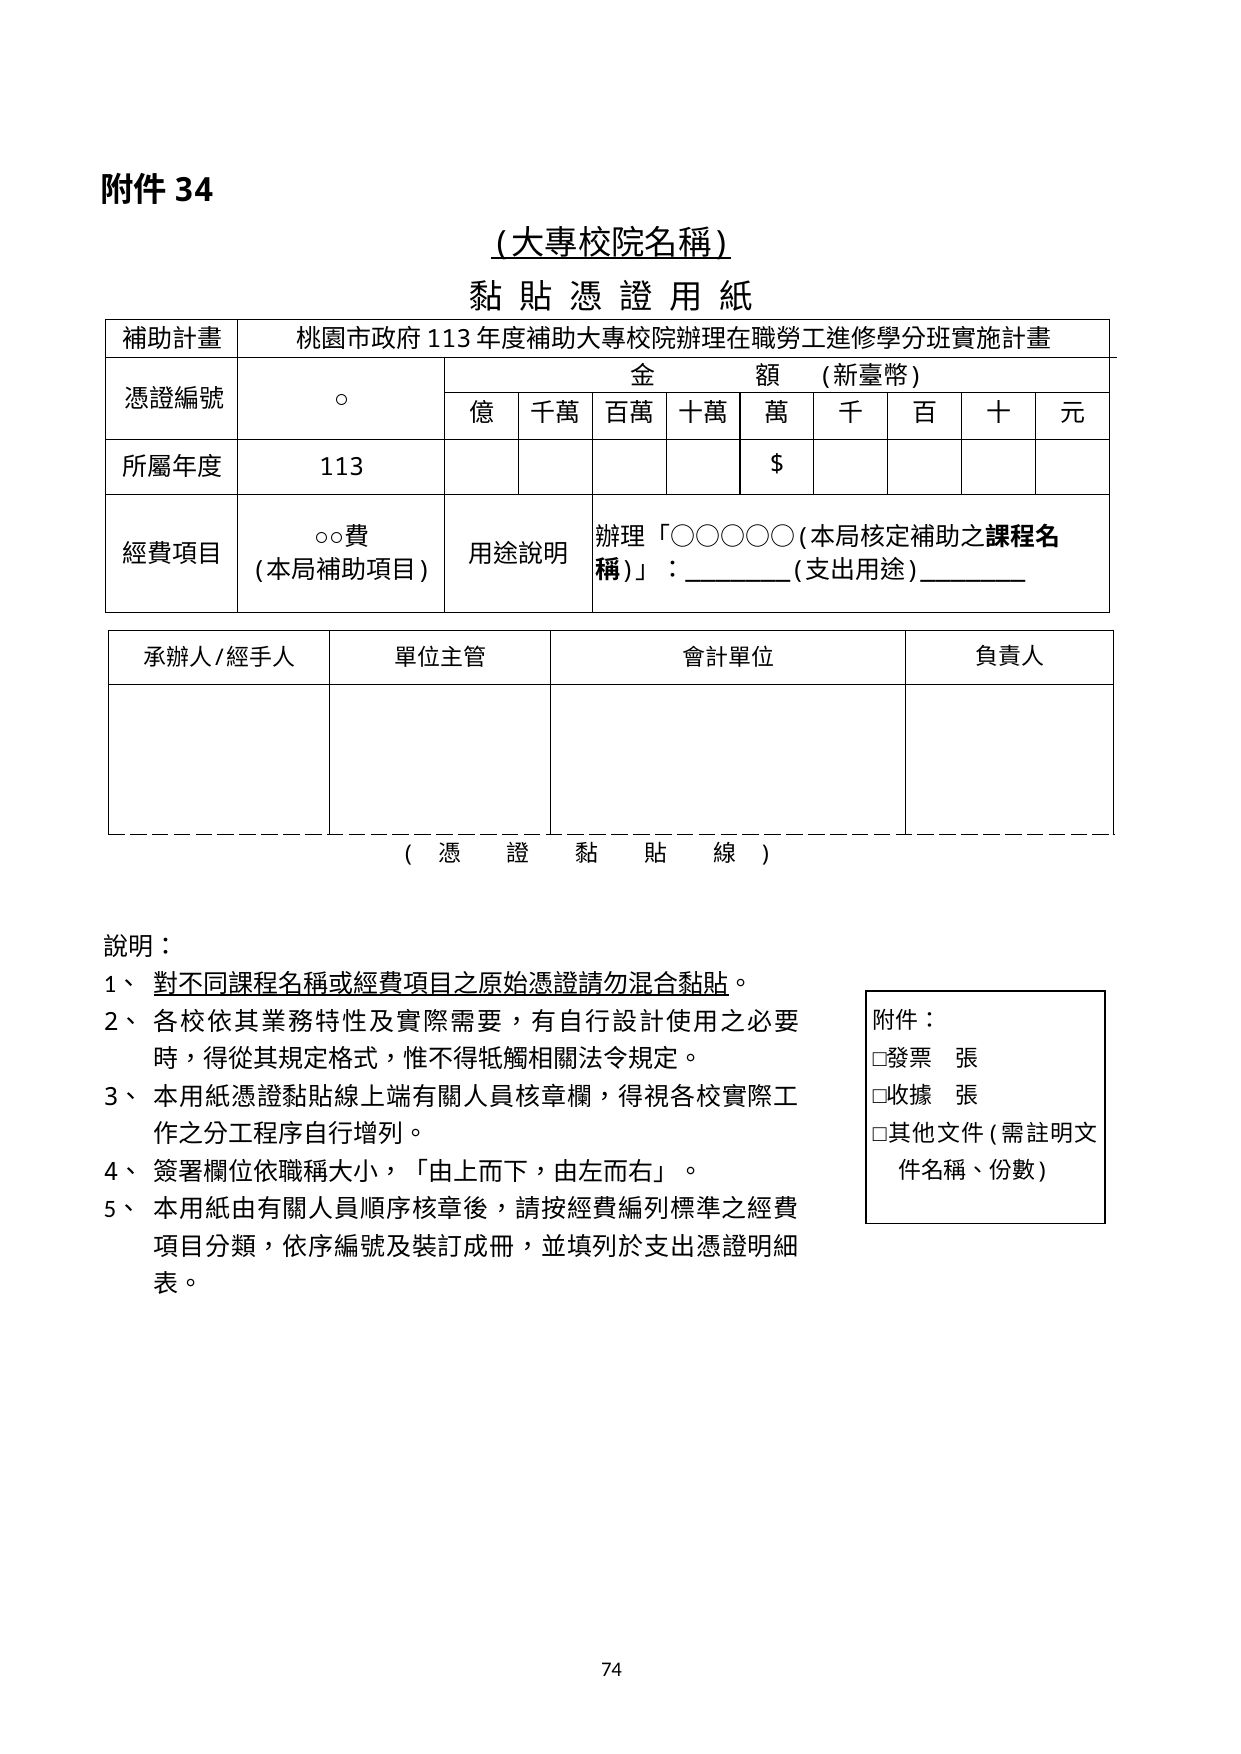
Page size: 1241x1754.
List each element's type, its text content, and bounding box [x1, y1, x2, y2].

table_cell 百萬 [593, 393, 666, 439]
table_cell ○○費 (本局補助項目) [238, 495, 444, 612]
text (大專校院名稱) [100, 211, 1122, 265]
table_header 負責人 [906, 631, 1113, 684]
table_cell [109, 834, 329, 871]
table_cell [906, 685, 1113, 833]
table_cell 元 [1036, 393, 1109, 439]
table_cell [519, 440, 592, 494]
table_header [867, 992, 1104, 1223]
table_header [1110, 319, 1117, 357]
table_header 補助計畫 [106, 320, 237, 357]
text 附件34 [100, 163, 1122, 211]
table_cell [551, 685, 905, 833]
table_cell ( 憑 證 黏 貼 線 ) [330, 834, 1114, 871]
table_cell 千 [814, 393, 887, 439]
table_header 桃園市政府113年度補助大專校院辦理在職勞工進修學分班實施計畫 [238, 320, 1109, 357]
table_cell 千萬 [519, 393, 592, 439]
table_cell [1110, 358, 1117, 494]
table_cell 113 [238, 440, 444, 494]
table_cell 十萬 [667, 393, 739, 439]
table_cell ○ [238, 358, 444, 439]
table_cell 用途說明 [445, 495, 592, 612]
table_cell 十 [962, 393, 1035, 439]
table_cell [330, 685, 550, 833]
table_cell [888, 440, 961, 494]
table_header 承辦人/經手人 [109, 631, 329, 684]
table_cell [667, 440, 739, 494]
table_cell 萬 [741, 393, 813, 439]
table_cell 辦理「○○○○○(本局核定補助之課程名稱)」：_______(支出用途)_______ [593, 495, 1109, 612]
table_cell [593, 440, 666, 494]
table_cell [1110, 494, 1117, 612]
table_cell [814, 440, 887, 494]
table_header [852, 888, 1106, 1303]
text 黏 貼 憑 證 用 紙 [100, 265, 1122, 319]
table_header 單位主管 [330, 631, 550, 684]
table_cell $ [741, 440, 813, 494]
table_cell [1036, 440, 1109, 494]
table_cell 經費項目 [106, 495, 237, 612]
table_cell [109, 685, 329, 833]
table_cell 憑證編號 [106, 358, 237, 439]
table_cell 所屬年度 [106, 440, 237, 494]
table_header 說明： 對不同課程名稱或經費項目之原始憑證請勿混合黏貼。 各校依其業務特性及實際需要，有自行設計使用之必要時，得從其規定格式，惟不得牴觸相關法令規定。 本用紙憑證黏貼線上端有關人員核章欄，得視各校實際工作之分工程序自行增列。 簽署欄位依職稱大小，「由上而下，由左而右」。 本用紙由有關人員順序核章後，請按經費編列標準之經費項目分類，依序編號及裝訂成冊，並填列於支出憑證明細表。 [100, 888, 852, 1303]
table_cell [962, 440, 1035, 494]
table_header 會計單位 [551, 631, 905, 684]
table_cell 億 [445, 393, 518, 439]
table_cell 金 額 (新臺幣) [445, 358, 1109, 392]
table_cell 百 [888, 393, 961, 439]
table_cell [445, 440, 518, 494]
